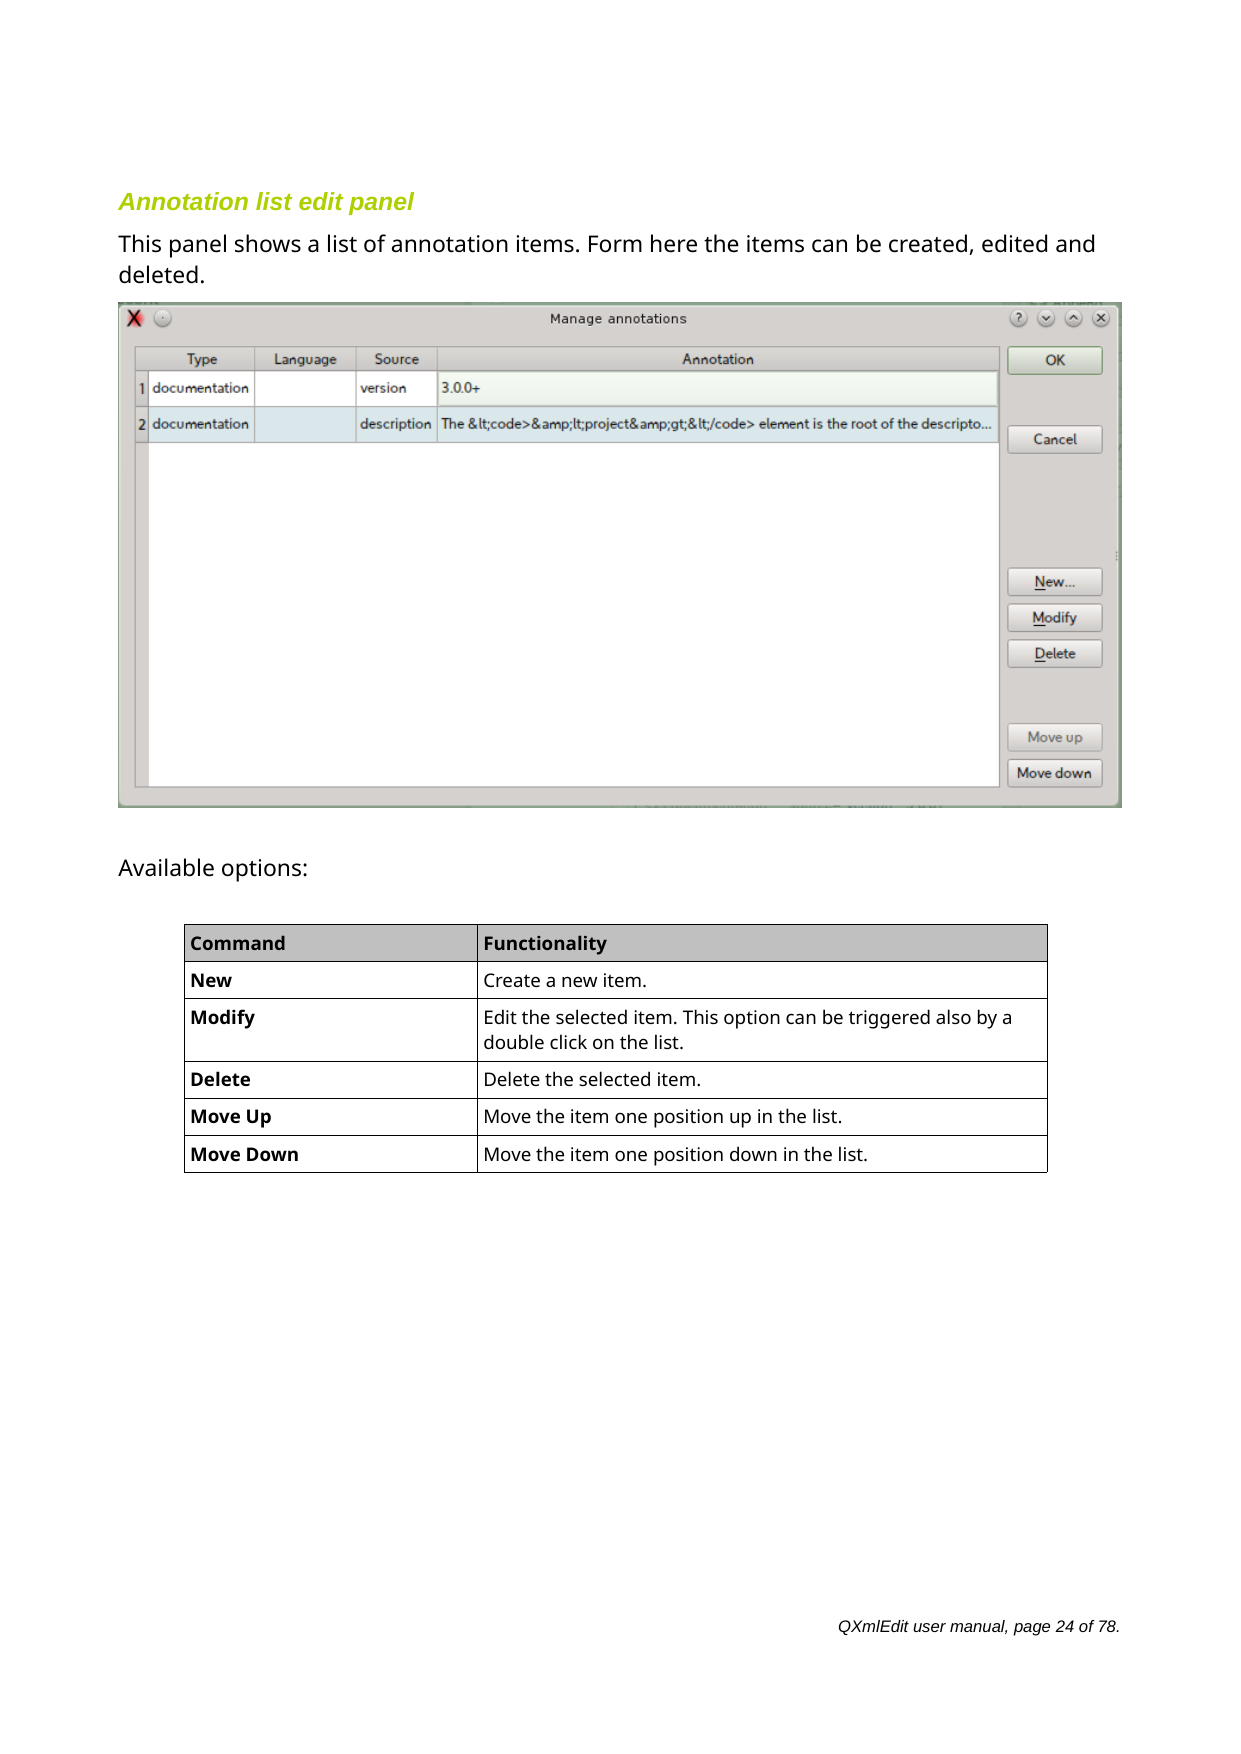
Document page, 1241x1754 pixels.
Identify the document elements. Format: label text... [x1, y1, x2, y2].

table_cell Move Up [185, 1099, 477, 1135]
table_header Functionality [478, 925, 1047, 961]
table_cell Move the item one position down in the list. [478, 1136, 1047, 1172]
table_cell Delete the selected item. [478, 1062, 1047, 1098]
text This panel shows a list of annotation items. Form here the items can be created, edited and deleted. [118, 228, 1122, 290]
table_cell Move Down [185, 1136, 477, 1172]
picture [118, 302, 1122, 808]
table_cell New [185, 962, 477, 998]
text Available options: [118, 852, 1122, 883]
table_header Command [185, 925, 477, 961]
table_cell Modify [185, 999, 477, 1061]
table_cell Delete [185, 1062, 477, 1098]
table_cell Create a new item. [478, 962, 1047, 998]
table_cell Move the item one position up in the list. [478, 1099, 1047, 1135]
subtitle Annotation list edit panel [118, 187, 1122, 215]
table_cell Edit the selected item. This option can be triggered also by a double click on the list. [478, 999, 1047, 1061]
